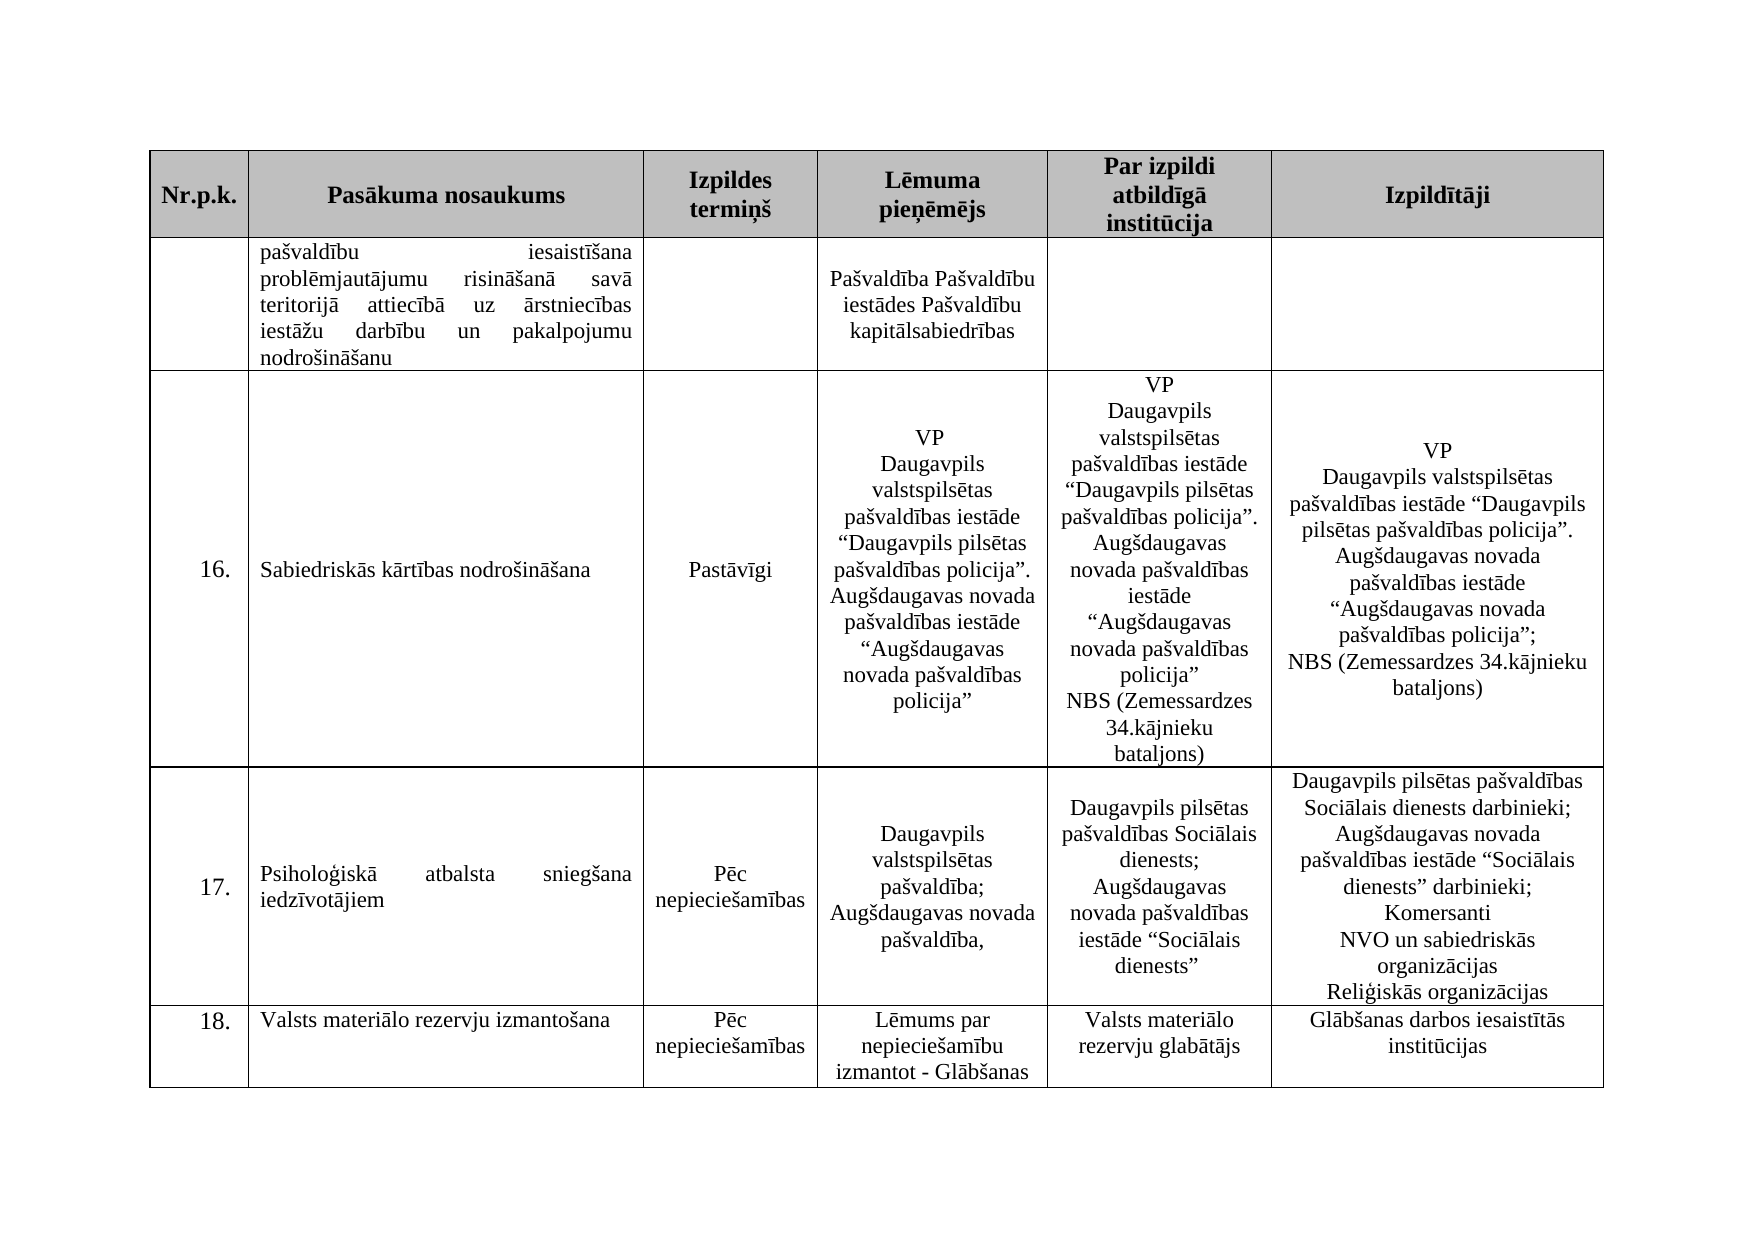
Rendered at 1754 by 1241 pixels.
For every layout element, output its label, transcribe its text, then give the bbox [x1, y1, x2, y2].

table_cell VP Daugavpils valstspilsētas pašvaldības iestāde “Daugavpils pilsētas pašvaldības policija”. Augšdaugavas novada pašvaldības iestāde “Augšdaugavas novada pašvaldības policija” [818, 371, 1047, 766]
table_cell Valsts materiālo rezervju izmantošana [249, 1006, 643, 1087]
table_cell Valsts materiālo rezervju glabātājs [1048, 1006, 1271, 1087]
table_header Izpildes termiņš [644, 151, 817, 237]
table_header Pasākuma nosaukums [249, 151, 643, 237]
table_cell Daugavpils pilsētas pašvaldības Sociālais dienests; Augšdaugavas novada pašvaldības iestāde “Sociālais dienests” [1048, 768, 1271, 1005]
table_cell Daugavpils pilsētas pašvaldības Sociālais dienests darbinieki; Augšdaugavas novada pašvaldības iestāde “Sociālais dienests” darbinieki; Komersanti NVO un sabiedriskās organizācijas Reliģiskās organizācijas [1272, 768, 1603, 1005]
table_cell [151, 768, 248, 1005]
table_cell Glābšanas darbos iesaistītās institūcijas [1272, 1006, 1603, 1087]
table_header Par izpildi atbildīgā institūcija [1048, 151, 1271, 237]
table_cell Pēc nepieciešamības [644, 768, 817, 1005]
table_cell VP Daugavpils valstspilsētas pašvaldības iestāde “Daugavpils pilsētas pašvaldības policija”. Augšdaugavas novada pašvaldības iestāde “Augšdaugavas novada pašvaldības policija” NBS (Zemessardzes 34.kājnieku bataljons) [1048, 371, 1271, 766]
table_cell [151, 1006, 248, 1087]
table_cell pašvaldību iesaistīšana problēmjautājumu risināšanā savā teritorijā attiecībā uz ārstniecības iestāžu darbību un pakalpojumu nodrošināšanu [249, 238, 643, 370]
table_cell Daugavpils valstspilsētas pašvaldība; Augšdaugavas novada pašvaldība, [818, 768, 1047, 1005]
table_cell Psiholoģiskā atbalsta sniegšana iedzīvotājiem [249, 768, 643, 1005]
table_header Izpildītāji [1272, 151, 1603, 237]
table_cell [1048, 238, 1271, 370]
table_cell [644, 238, 817, 370]
table_cell Pastāvīgi [644, 371, 817, 766]
table_cell [151, 371, 248, 766]
table_cell Sabiedriskās kārtības nodrošināšana [249, 371, 643, 766]
table_cell [151, 238, 248, 370]
table_cell VP Daugavpils valstspilsētas pašvaldības iestāde “Daugavpils pilsētas pašvaldības policija”. Augšdaugavas novada pašvaldības iestāde “Augšdaugavas novada pašvaldības policija”; NBS (Zemessardzes 34.kājnieku bataljons) [1272, 371, 1603, 766]
table_cell Pēc nepieciešamības [644, 1006, 817, 1087]
table_cell Lēmums par nepieciešamību izmantot - Glābšanas [818, 1006, 1047, 1087]
table_cell Pašvaldība Pašvaldību iestādes Pašvaldību kapitālsabiedrības [818, 238, 1047, 370]
table_cell [1272, 238, 1603, 370]
table_header Lēmuma pieņēmējs [818, 151, 1047, 237]
table_header Nr.p.k. [151, 151, 248, 237]
